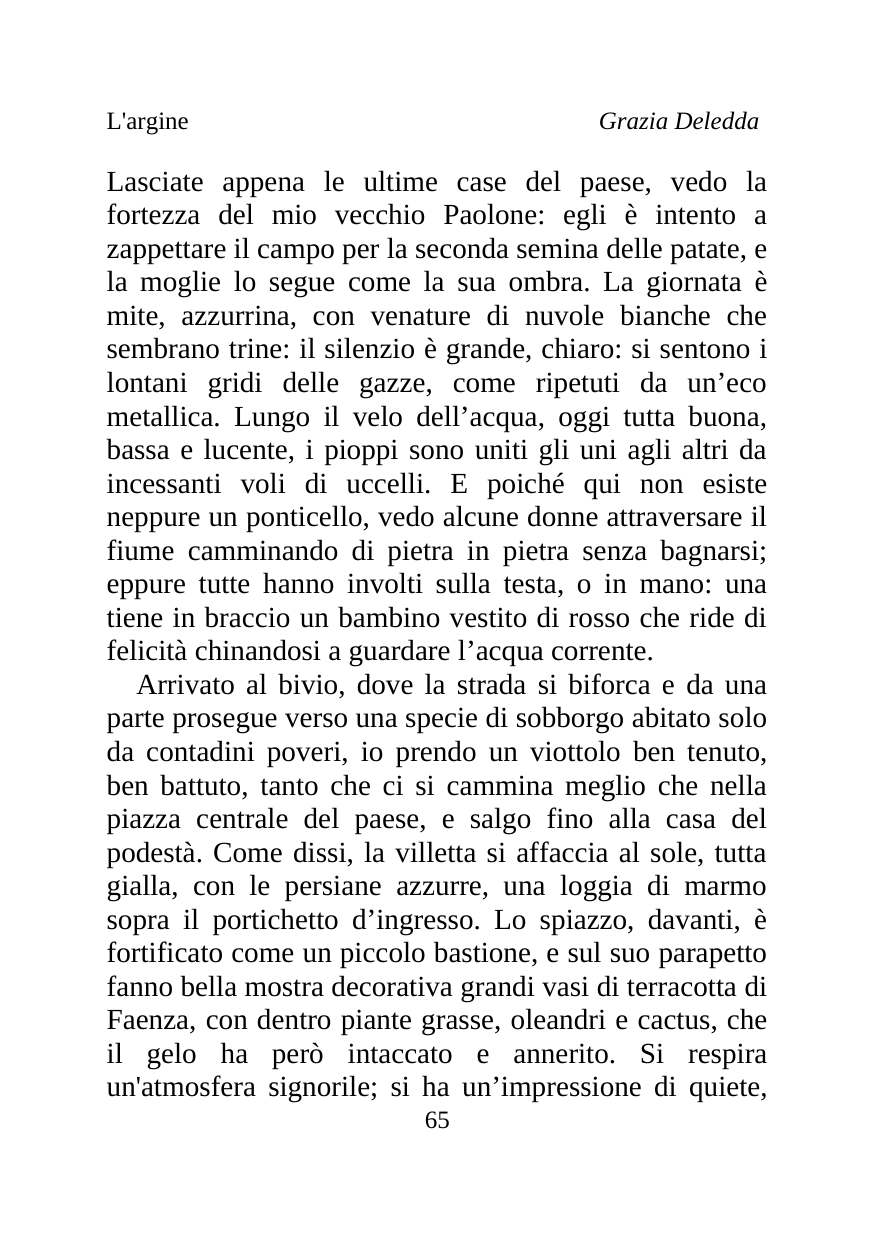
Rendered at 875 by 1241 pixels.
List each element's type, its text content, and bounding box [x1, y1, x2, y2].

text Lasciate appena le ultime case del paese, vedo la fortezza del mio vecchio Paolone: egli è intento a zappettare il campo per la seconda semina delle patate, e la moglie lo segue come la sua ombra. La giornata è mite, azzurrina, con venature di nuvole bianche che sembrano trine: il silenzio è grande, chiaro: si sentono i lontani gridi delle gazze, come ripetuti da un’eco metallica. Lungo il velo dell’acqua, oggi tutta buona, bassa e lucente, i pioppi sono uniti gli uni agli altri da incessanti voli di uccelli. E poiché qui non esiste neppure un ponticello, vedo alcune donne attraversare il fiume camminando di pietra in pietra senza bagnarsi; eppure tutte hanno involti sulla testa, o in mano: una tiene in braccio un bambino vestito di rosso che ride di felicità chinandosi a guardare l’acqua corrente. [106, 164, 768, 667]
text Arrivato al bivio, dove la strada si biforca e da una parte prosegue verso una specie di sobborgo abitato solo da contadini poveri, io prendo un viottolo ben tenuto, ben battuto, tanto che ci si cammina meglio che nella piazza centrale del paese, e salgo fino alla casa del podestà. Come dissi, la villetta si affaccia al sole, tutta gialla, con le persiane azzurre, una loggia di marmo sopra il portichetto d’ingresso. Lo spiazzo, davanti, è fortificato come un piccolo bastione, e sul suo parapetto fanno bella mostra decorativa grandi vasi di terracotta di Faenza, con dentro piante grasse, oleandri e cactus, che il gelo ha però intaccato e annerito. Si respira un'atmosfera signorile; si ha un’impressione di quiete, [106, 667, 768, 1103]
